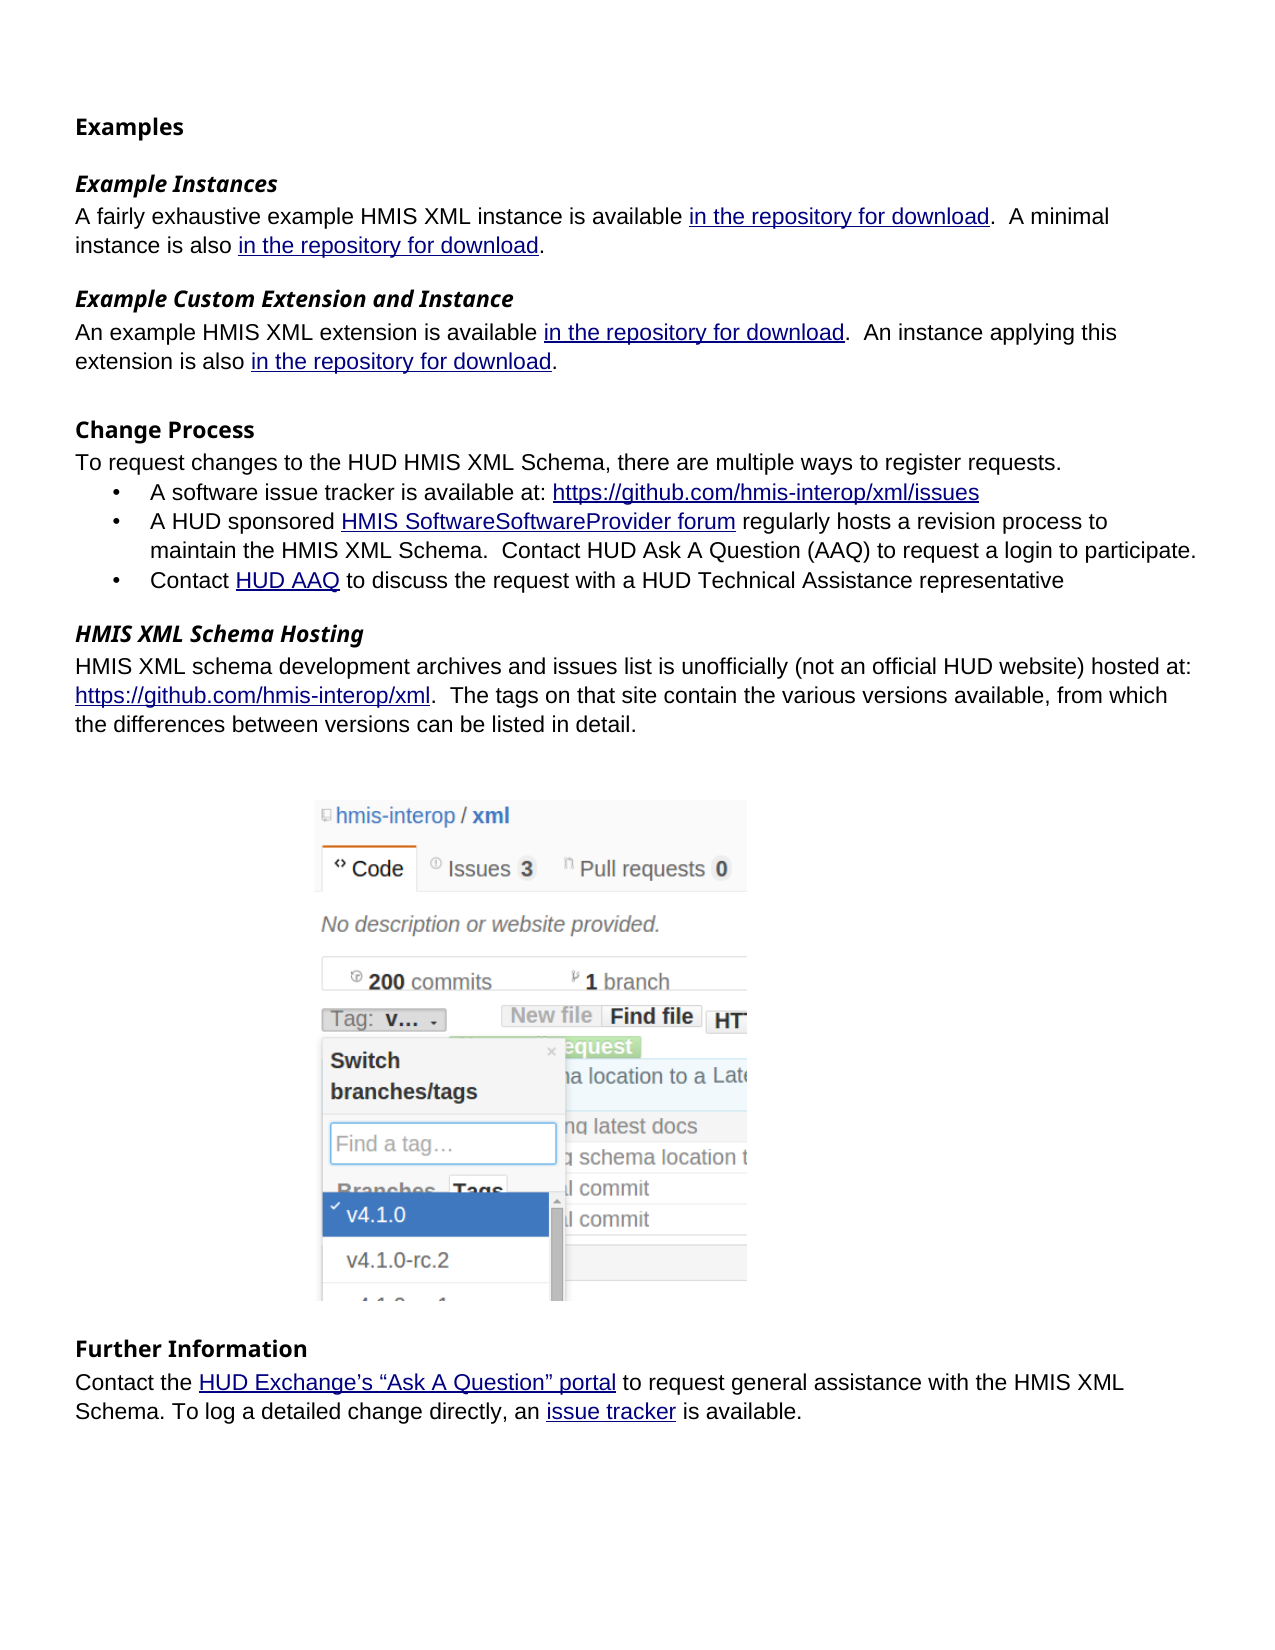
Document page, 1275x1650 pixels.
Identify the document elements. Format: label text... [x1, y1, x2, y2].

text Contact the HUD Exchange’s “Ask A Question” portal to request general assistance with the HMIS XML Schema. To log a detailed change directly, an issue tracker is available. [75, 1369, 1200, 1424]
text An example HMIS XML extension is available in the repository for download. An instance applying this extension is also in the repository for download. [75, 319, 1200, 374]
subtitle Examples [75, 111, 1200, 142]
subtitle HMIS XML Schema Hosting [75, 617, 1200, 649]
subtitle Change Process [75, 414, 1200, 445]
text HMIS XML schema development archives and issues list is unofficially (not an official HUD website) hosted at: https://github.com/hmis-interop/xml. The tags on that site contain the various versions available, from which the differences between versions can be listed in detail. [75, 653, 1200, 738]
text To request changes to the HUD HMIS XML Schema, there are multiple ways to register requests. [75, 450, 1200, 475]
picture [314, 800, 747, 1301]
subtitle Example Instances [75, 168, 1200, 199]
list A software issue tracker is available at: https://github.com/hmis-interop/xml/issues [112, 479, 1200, 505]
text A fairly exhaustive example HMIS XML instance is available in the repository for download. A minimal instance is also in the repository for download. [75, 204, 1200, 259]
subtitle Example Custom Extension and Instance [75, 283, 1200, 314]
list A HUD sponsored HMIS SoftwareSoftwareProvider forum regularly hosts a revision process to maintain the HMIS XML Schema. Contact HUD Ask A Question (AAQ) to request a login to participate. [112, 508, 1200, 563]
subtitle Further Information [75, 1333, 1200, 1364]
list Contact HUD AAQ to discuss the request with a HUD Technical Assistance representative [112, 567, 1200, 593]
